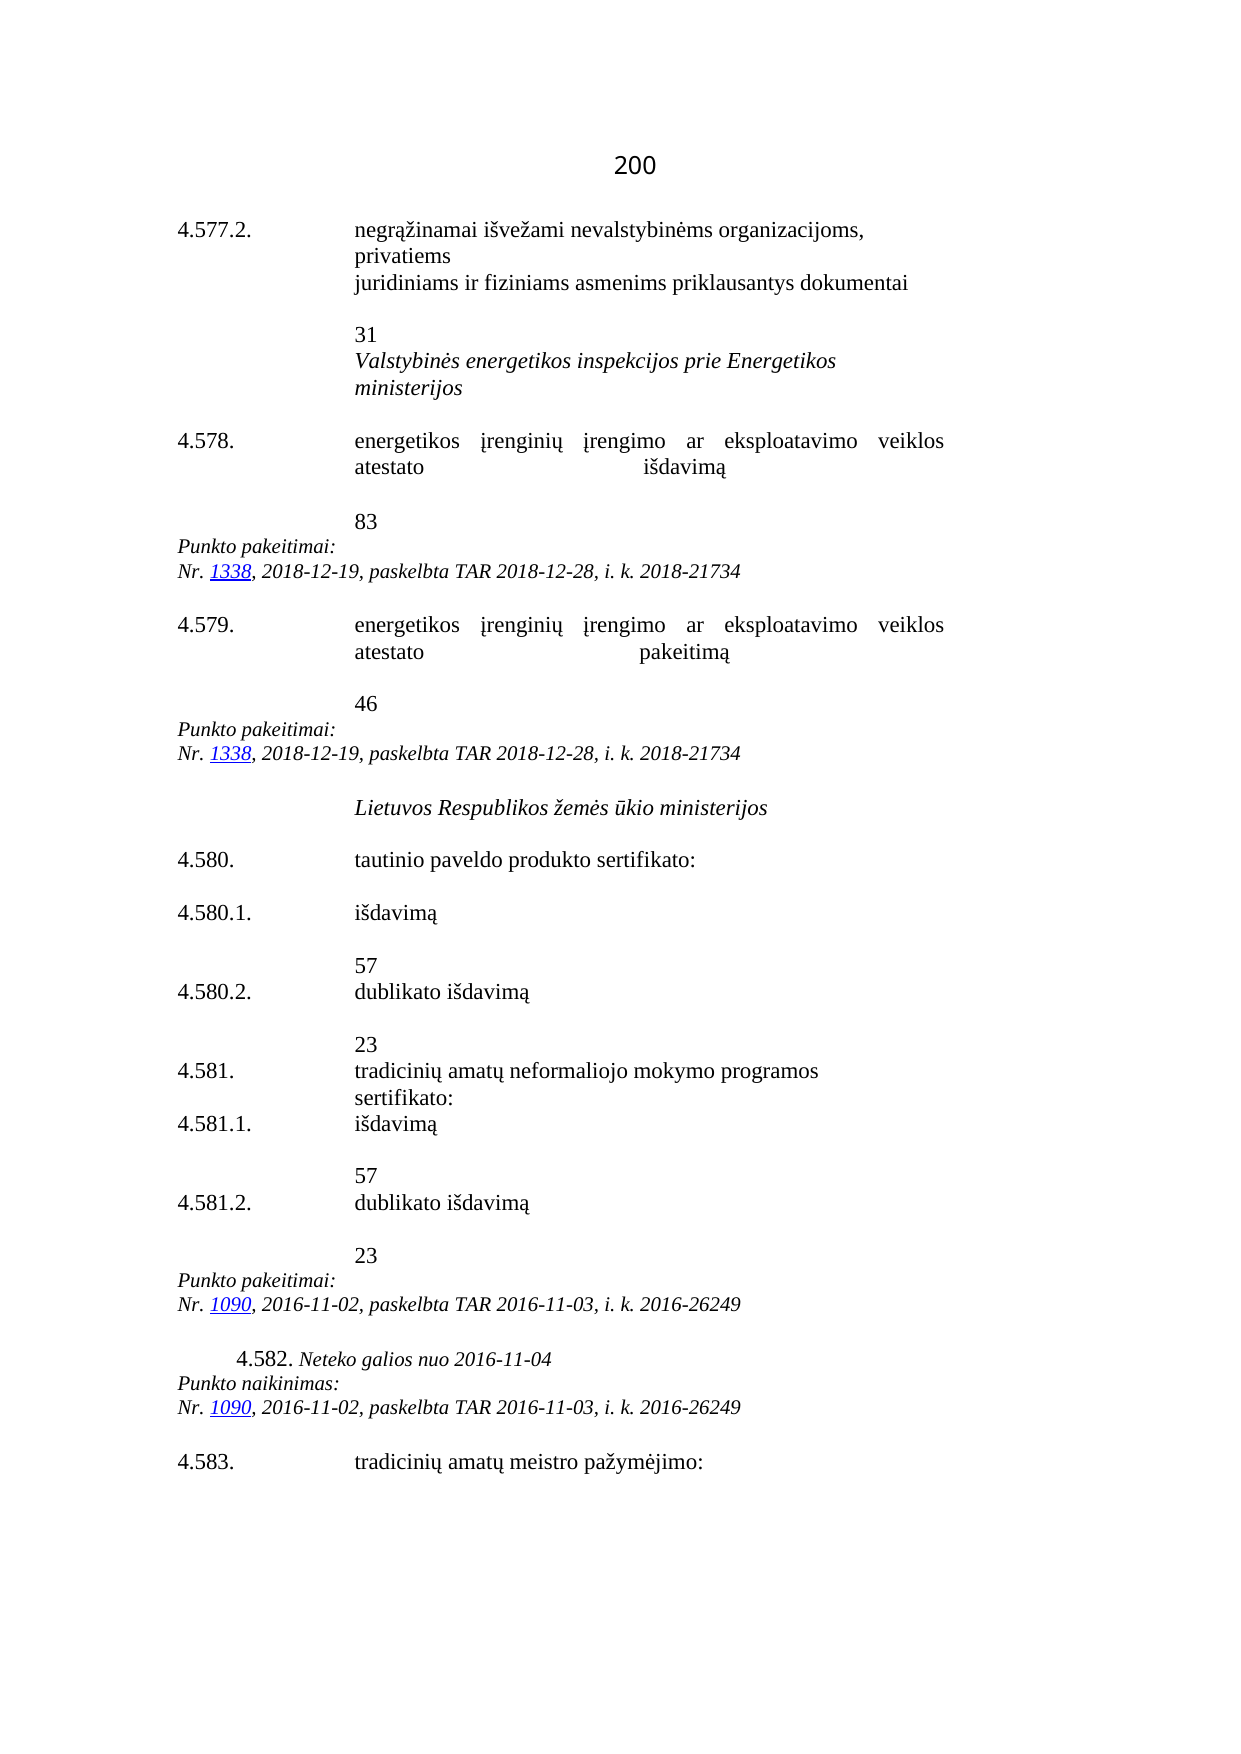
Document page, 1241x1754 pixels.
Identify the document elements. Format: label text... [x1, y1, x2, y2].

text 4.578. energetikos įrenginių įrengimo ar eksploatavimo veiklos atestato išdavimą 83 [177, 427, 945, 534]
text Nr. 1338, 2018-12-19, paskelbta TAR 2018-12-28, i. k. 2018-21734 [177, 558, 1093, 583]
text Nr. 1338, 2018-12-19, paskelbta TAR 2018-12-28, i. k. 2018-21734 [177, 741, 1093, 765]
text Punkto pakeitimai: [177, 1268, 1093, 1292]
text Punkto pakeitimai: [177, 534, 1093, 558]
text 4.581. tradicinių amatų neformaliojo mokymo programos [177, 1057, 945, 1083]
text sertifikato: [354, 1083, 945, 1110]
text 4.580. tautinio paveldo produkto sertifikato: [177, 846, 945, 899]
text 4.582. Neteko galios nuo 2016-11-04 [177, 1345, 1093, 1371]
text Punkto naikinimas: [177, 1371, 1093, 1395]
text 4.581.2. dublikato išdavimą 23 [177, 1189, 945, 1268]
text Nr. 1090, 2016-11-02, paskelbta TAR 2016-11-03, i. k. 2016-26249 [177, 1395, 1093, 1419]
text Punkto pakeitimai: [177, 717, 1093, 741]
text 4.581.1. išdavimą 57 [177, 1110, 945, 1189]
text Nr. 1090, 2016-11-02, paskelbta TAR 2016-11-03, i. k. 2016-26249 [177, 1292, 1093, 1316]
text 4.579. energetikos įrenginių įrengimo ar eksploatavimo veiklos atestato pakeitimą 46 [177, 611, 945, 717]
text juridiniams ir fiziniams asmenims priklausantys dokumentai 31 [354, 268, 945, 348]
text 4.580.2. dublikato išdavimą 23 [177, 978, 945, 1057]
text Lietuvos Respublikos žemės ūkio ministerijos [354, 794, 945, 846]
text 4.580.1. išdavimą 57 [177, 899, 945, 978]
text Valstybinės energetikos inspekcijos prie Energetikos ministerijos [354, 348, 945, 427]
text 4.577.2. negrąžinamai išvežami nevalstybinėms organizacijoms, privatiems [177, 216, 945, 268]
text 4.583. tradicinių amatų meistro pažymėjimo: [177, 1448, 945, 1501]
